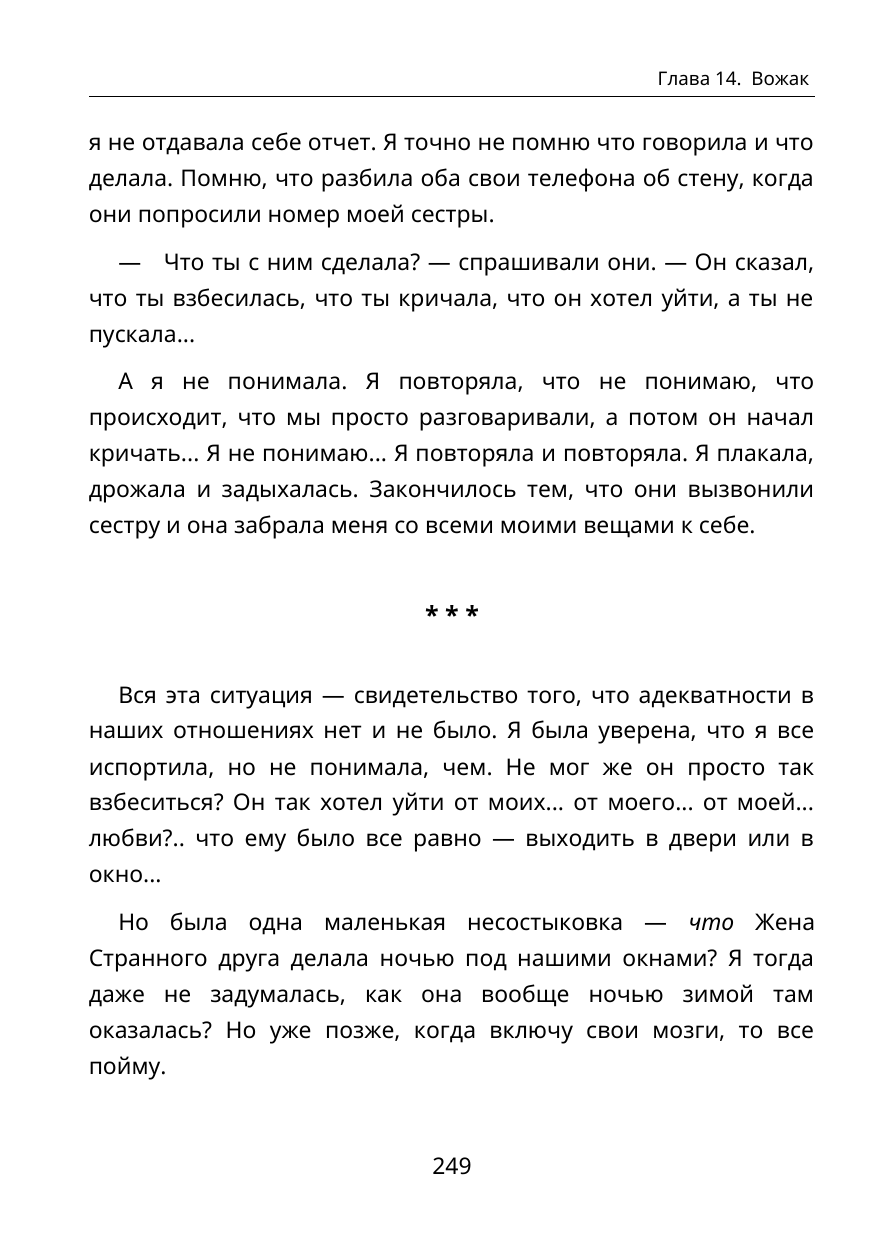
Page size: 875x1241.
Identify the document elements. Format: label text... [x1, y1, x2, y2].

list Что ты с ним сделала? — спрашивали они. — Он сказал, что ты взбесилась, что ты кричала, что он хотел уйти, а ты не пускала... [88, 246, 815, 349]
text А я не понимала. Я повторяла, что не понимаю, что происходит, что мы просто разговаривали, а потом он начал кричать... Я не понимаю... Я повторяла и повторяла. Я плакала, дрожала и задыхалась. Закончилось тем, что они вызвонили сестру и она забрала меня со всеми моими вещами к себе. [88, 365, 815, 540]
subtitle * * * [88, 598, 815, 632]
text Но была одна маленькая несостыковка — что Жена Странного друга делала ночью под нашими окнами? Я тогда даже не задумалась, как она вообще ночью зимой там оказалась? Но уже позже, когда включу свои мозги, то все пойму. [88, 906, 815, 1081]
text я не отдавала себе отчет. Я точно не помню что говорила и что делала. Помню, что разбила оба свои телефона об стену, когда они попросили номер моей сестры. [88, 126, 815, 229]
text Вся эта ситуация — свидетельство того, что адекватности в наших отношениях нет и не было. Я была уверена, что я все испортила, но не понимала, чем. Не мог же он просто так взбеситься? Он так хотел уйти от моих... от моего... от моей... любви?.. что ему было все равно — выходить в двери или в окно... [88, 678, 815, 889]
